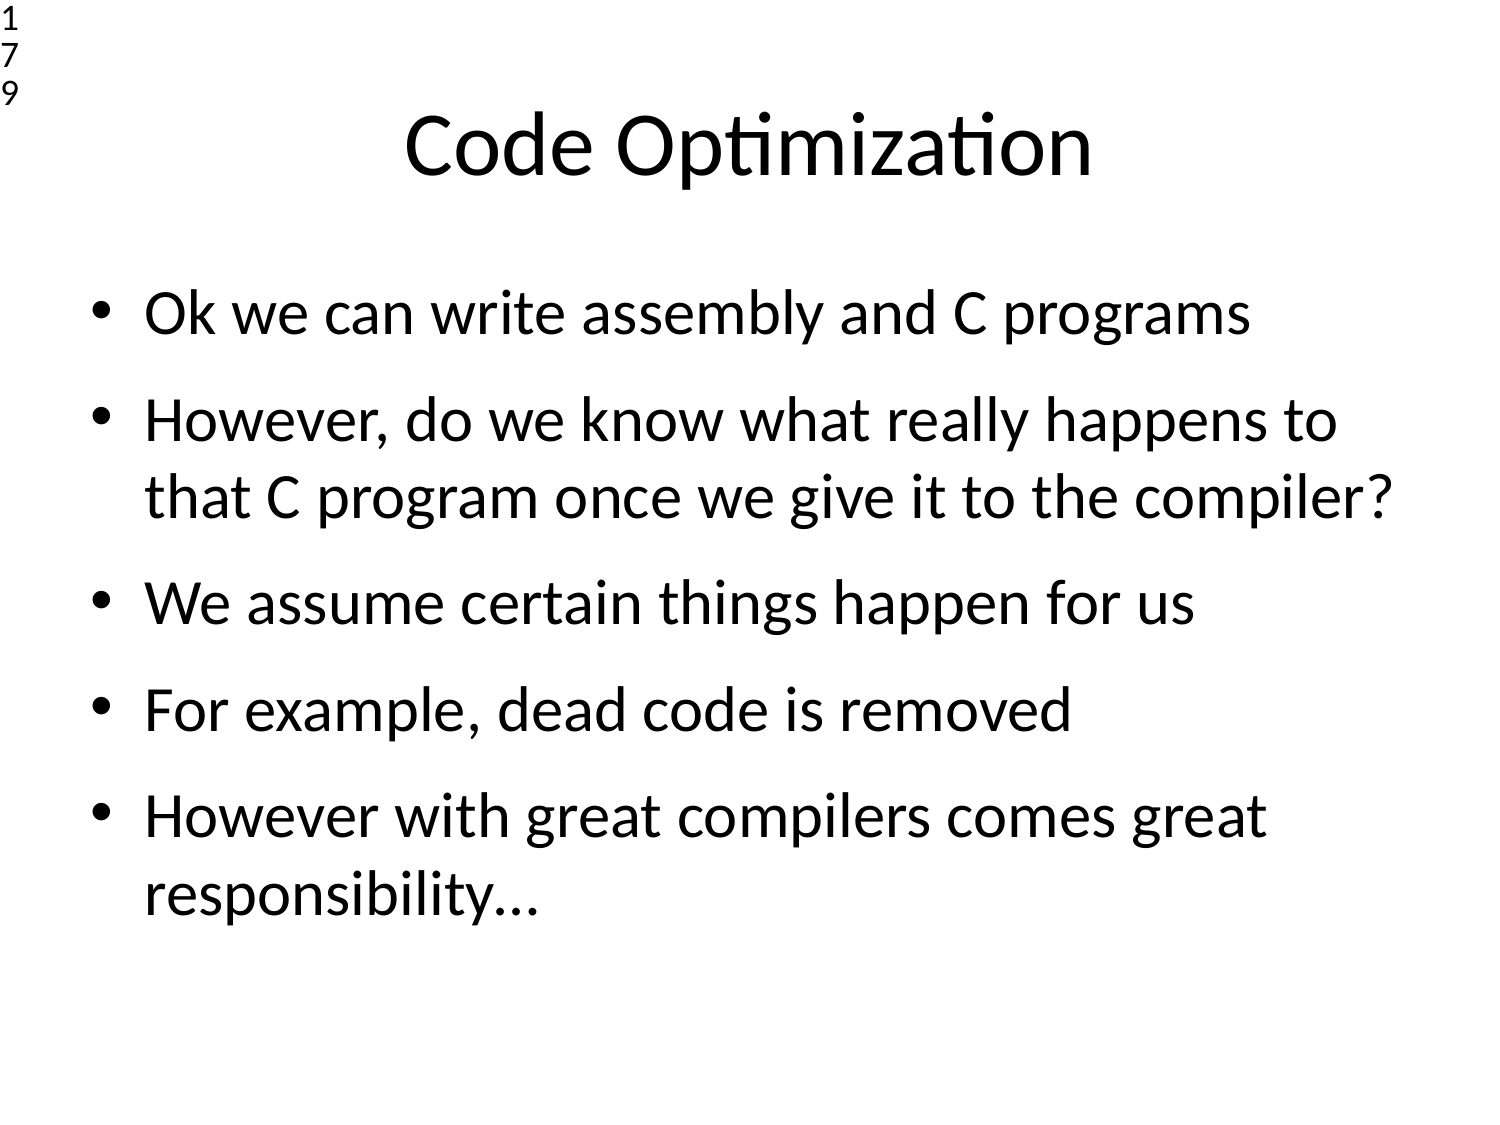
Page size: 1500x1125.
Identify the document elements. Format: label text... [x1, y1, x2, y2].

list Ok we can write assembly and C programs However, do we know what really happens to that C program once we give it to the compiler? We assume certain things happen for us For example, dead code is removed However with great compilers comes great responsibility… [75, 262, 1425, 1005]
title Code Optimization [75, 45, 1425, 233]
